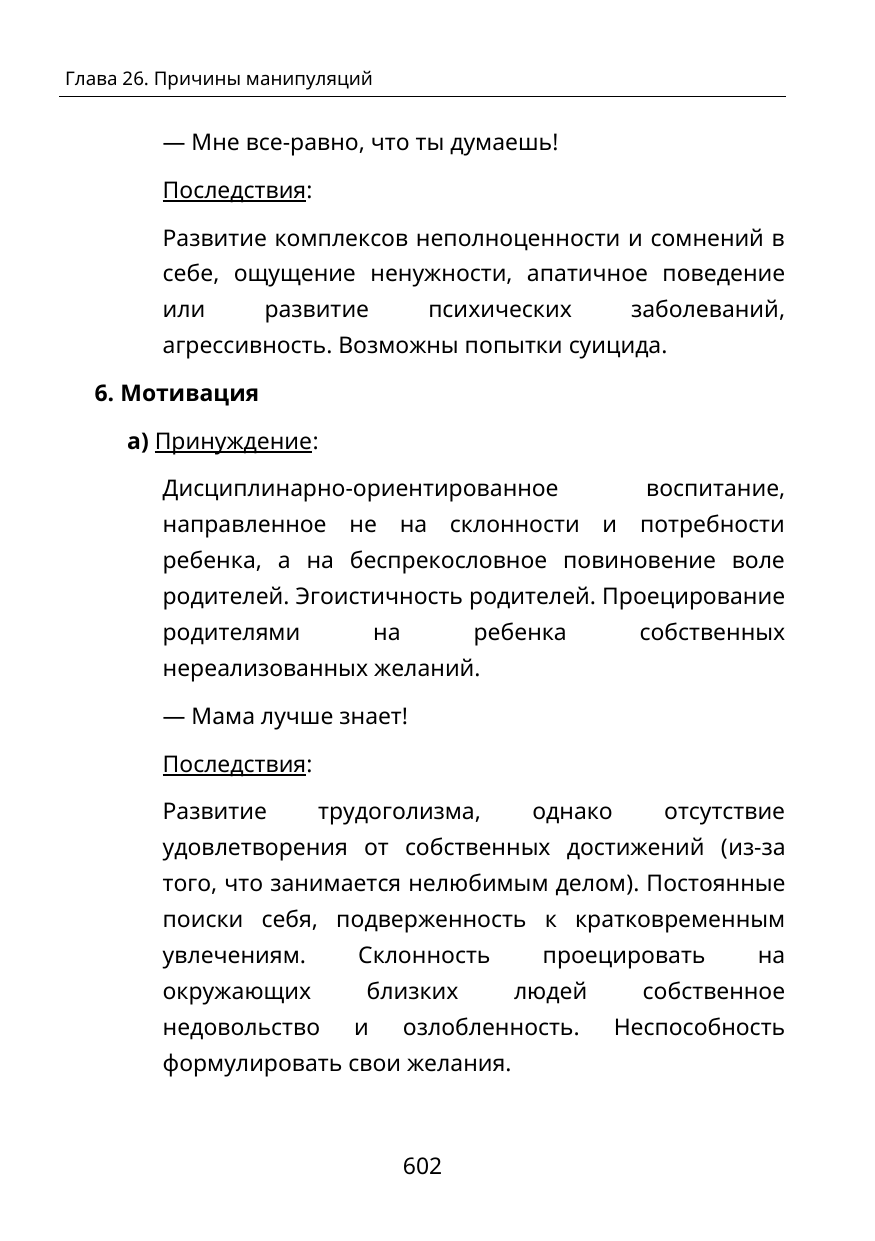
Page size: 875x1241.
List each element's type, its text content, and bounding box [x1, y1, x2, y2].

list — Мама лучше знает! [121, 700, 786, 731]
list Развитие комплексов неполноценности и сомнений в себе, ощущение ненужности, апатичное поведение или развитие психических заболеваний, агрессивность. Возможны попытки суицида. [121, 221, 786, 361]
list Дисциплинарно-ориентированное воспитание, направленное не на склонности и потребности ребенка, а на беспрекословное повиновение воле родителей. Эгоистичность родителей. Проецирование родителями на ребенка собственных нереализованных желаний. [121, 472, 786, 683]
list — Мне все-равно, что ты думаешь! [121, 126, 786, 157]
list Последствия: [121, 747, 786, 779]
list Развитие трудоголизма, однако отсутствие удовлетворения от собственных достижений (из-за того, что занимается нелюбимым делом). Постоянные поиски себя, подверженность к кратковременным увлечениям. Склонность проецировать на окружающих близких людей собственное недовольство и озлобленность. Неспособность формулировать свои желания. [121, 795, 786, 1078]
list Мотивация [88, 377, 786, 408]
list Принуждение: [121, 425, 786, 456]
list Последствия: [121, 174, 786, 205]
